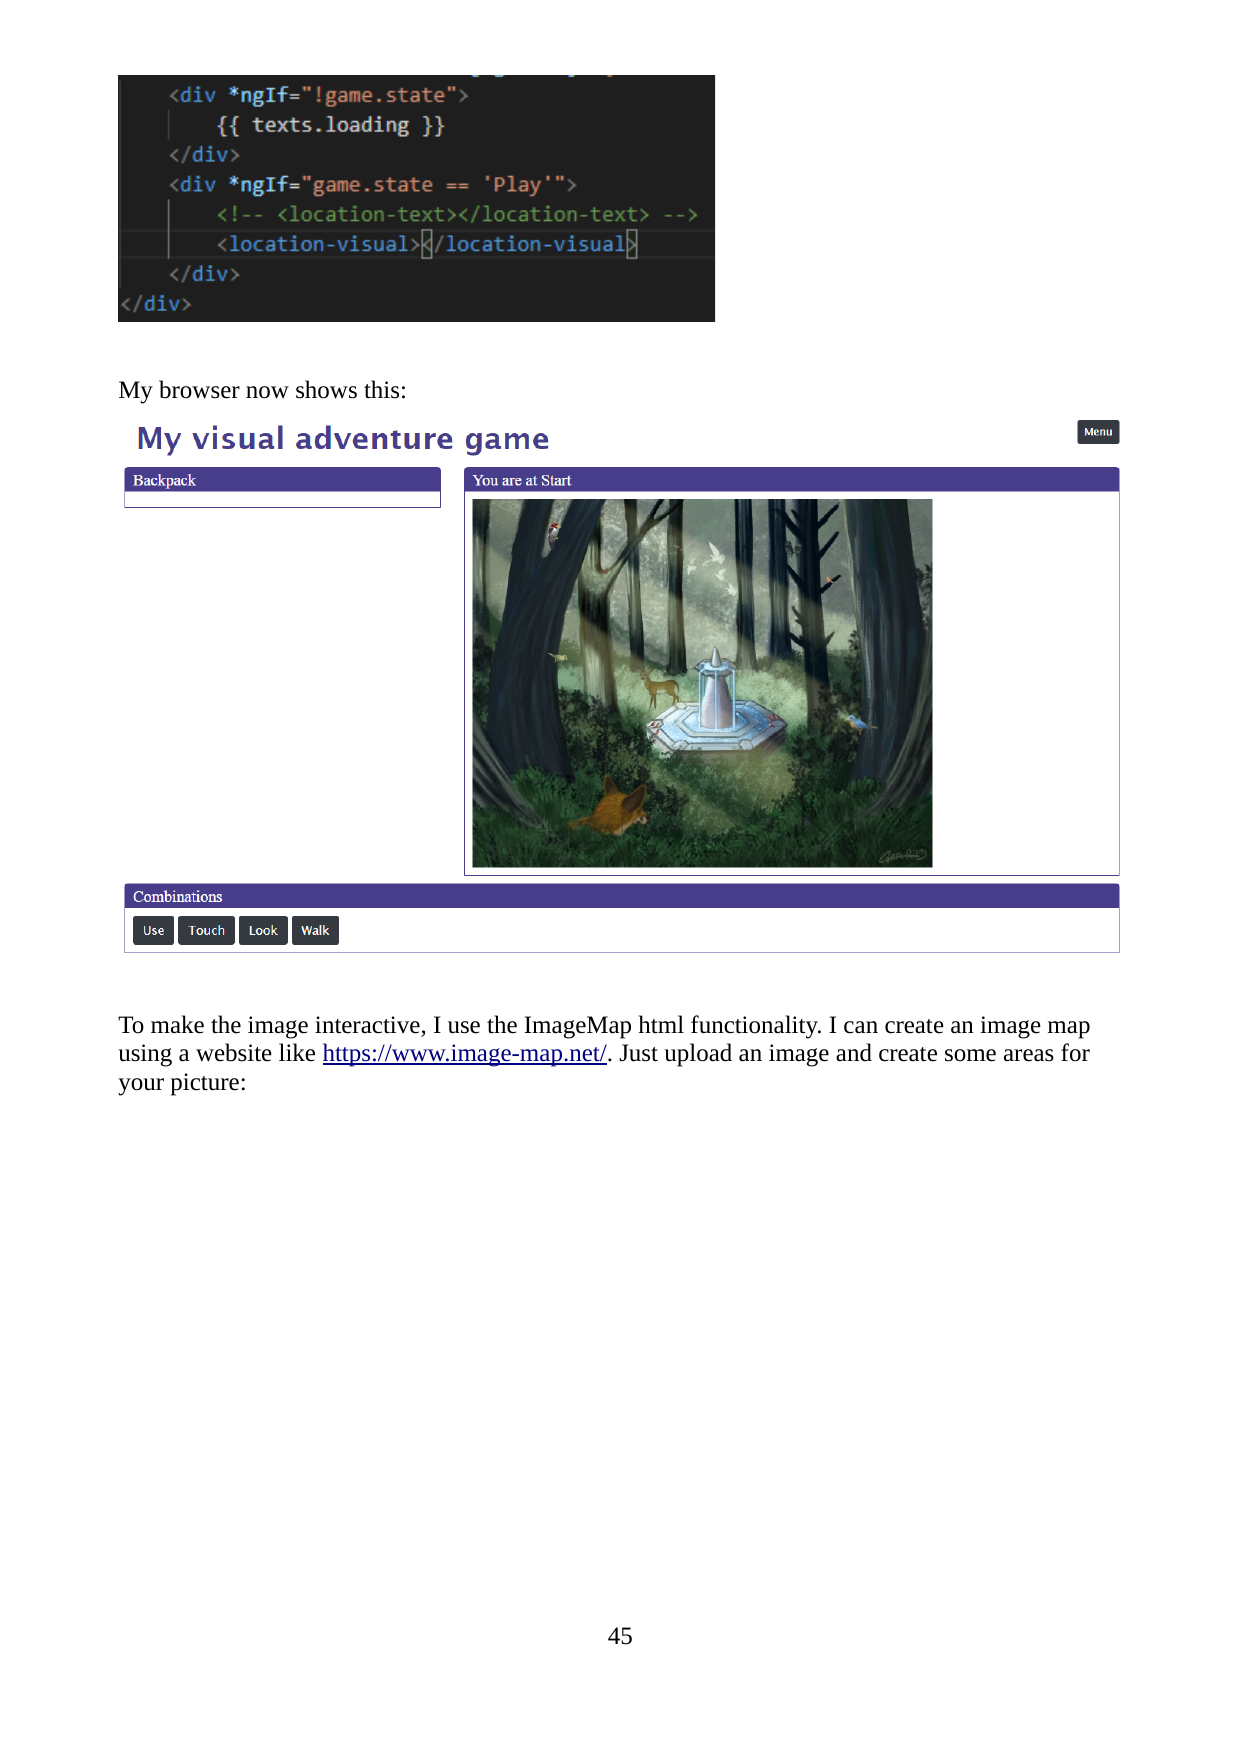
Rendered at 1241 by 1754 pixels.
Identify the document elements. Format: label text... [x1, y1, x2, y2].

text My browser now shows this: [118, 376, 1122, 404]
text To make the image interactive, I use the ImageMap html functionality. I can create an image map using a website like https://www.image-map.net/. Just upload an image and create some areas for your picture: [118, 1010, 1122, 1096]
